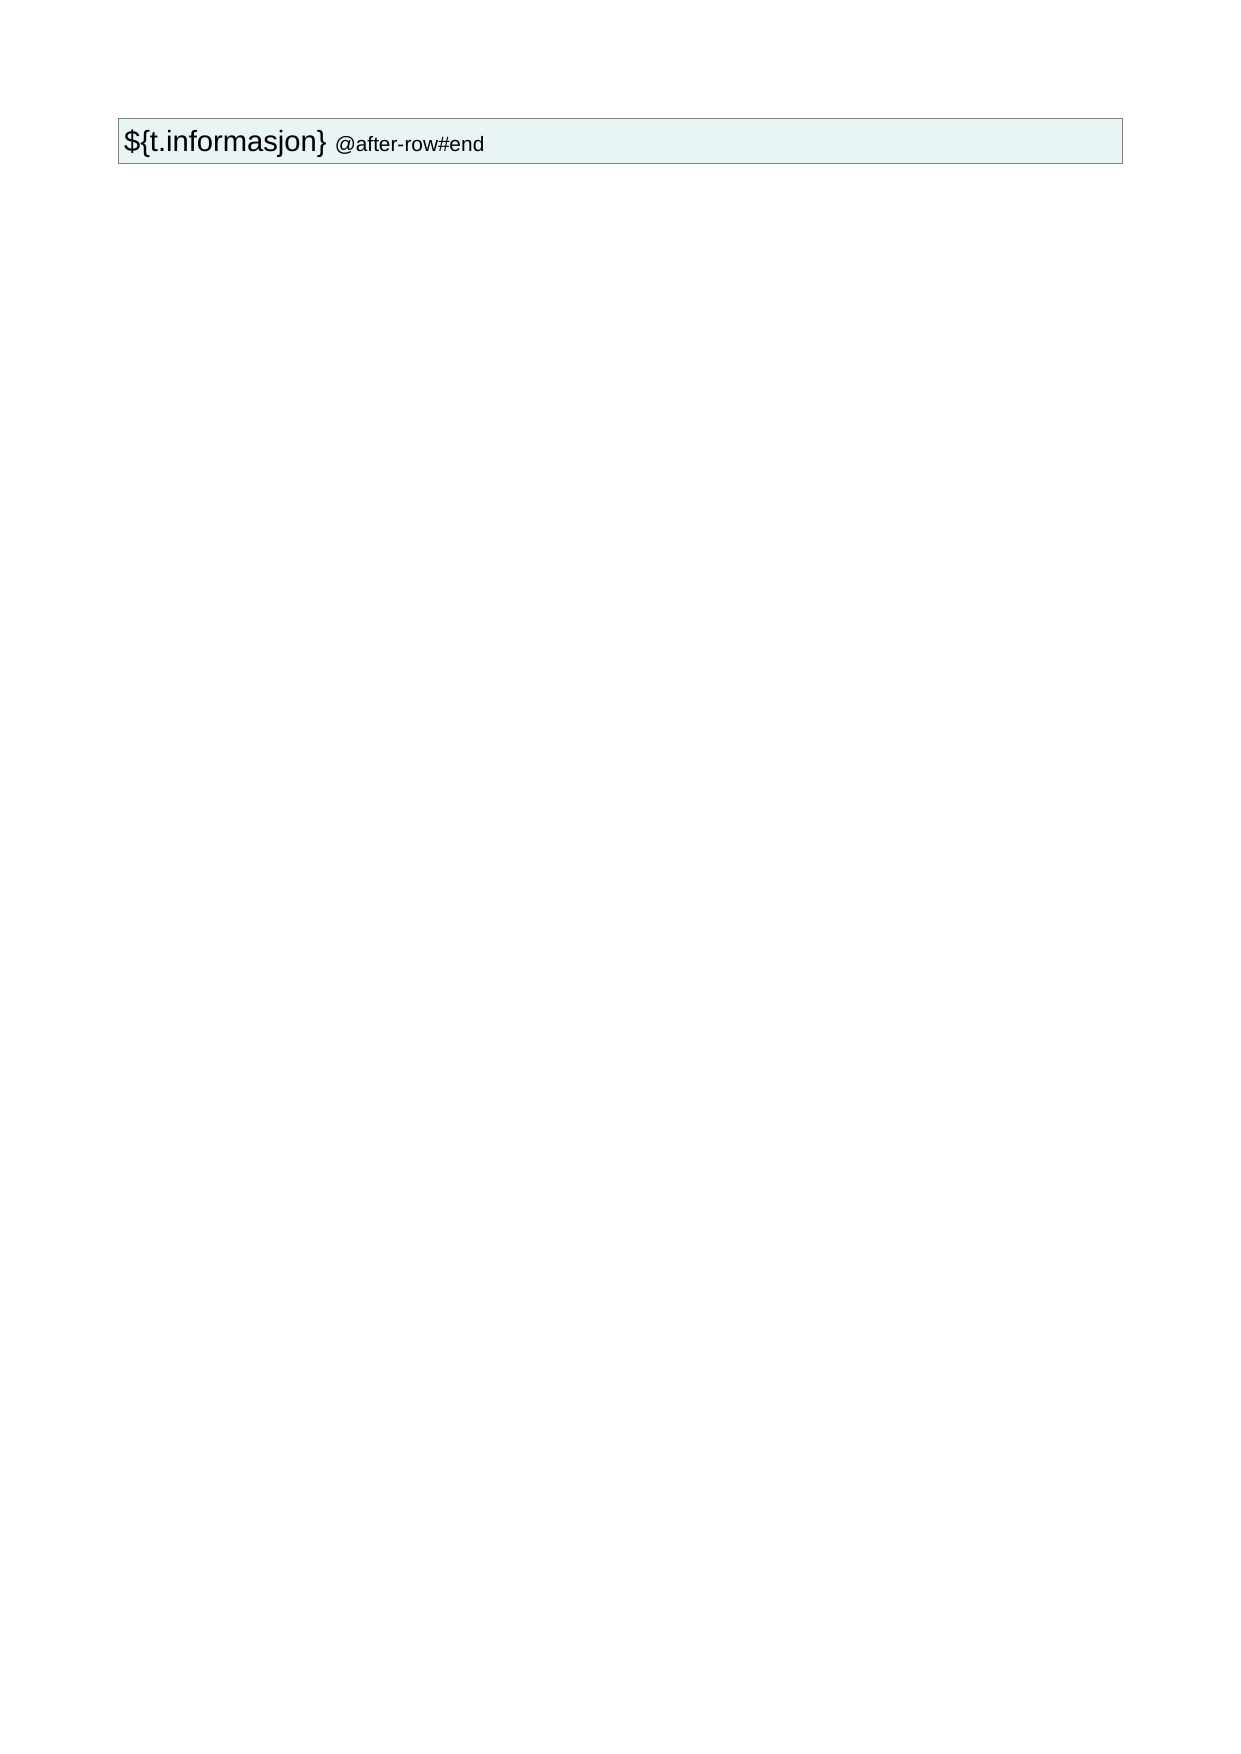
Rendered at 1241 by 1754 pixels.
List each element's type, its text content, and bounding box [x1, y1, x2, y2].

table_cell ${t.informasjon} @after-row#end [119, 119, 1122, 163]
